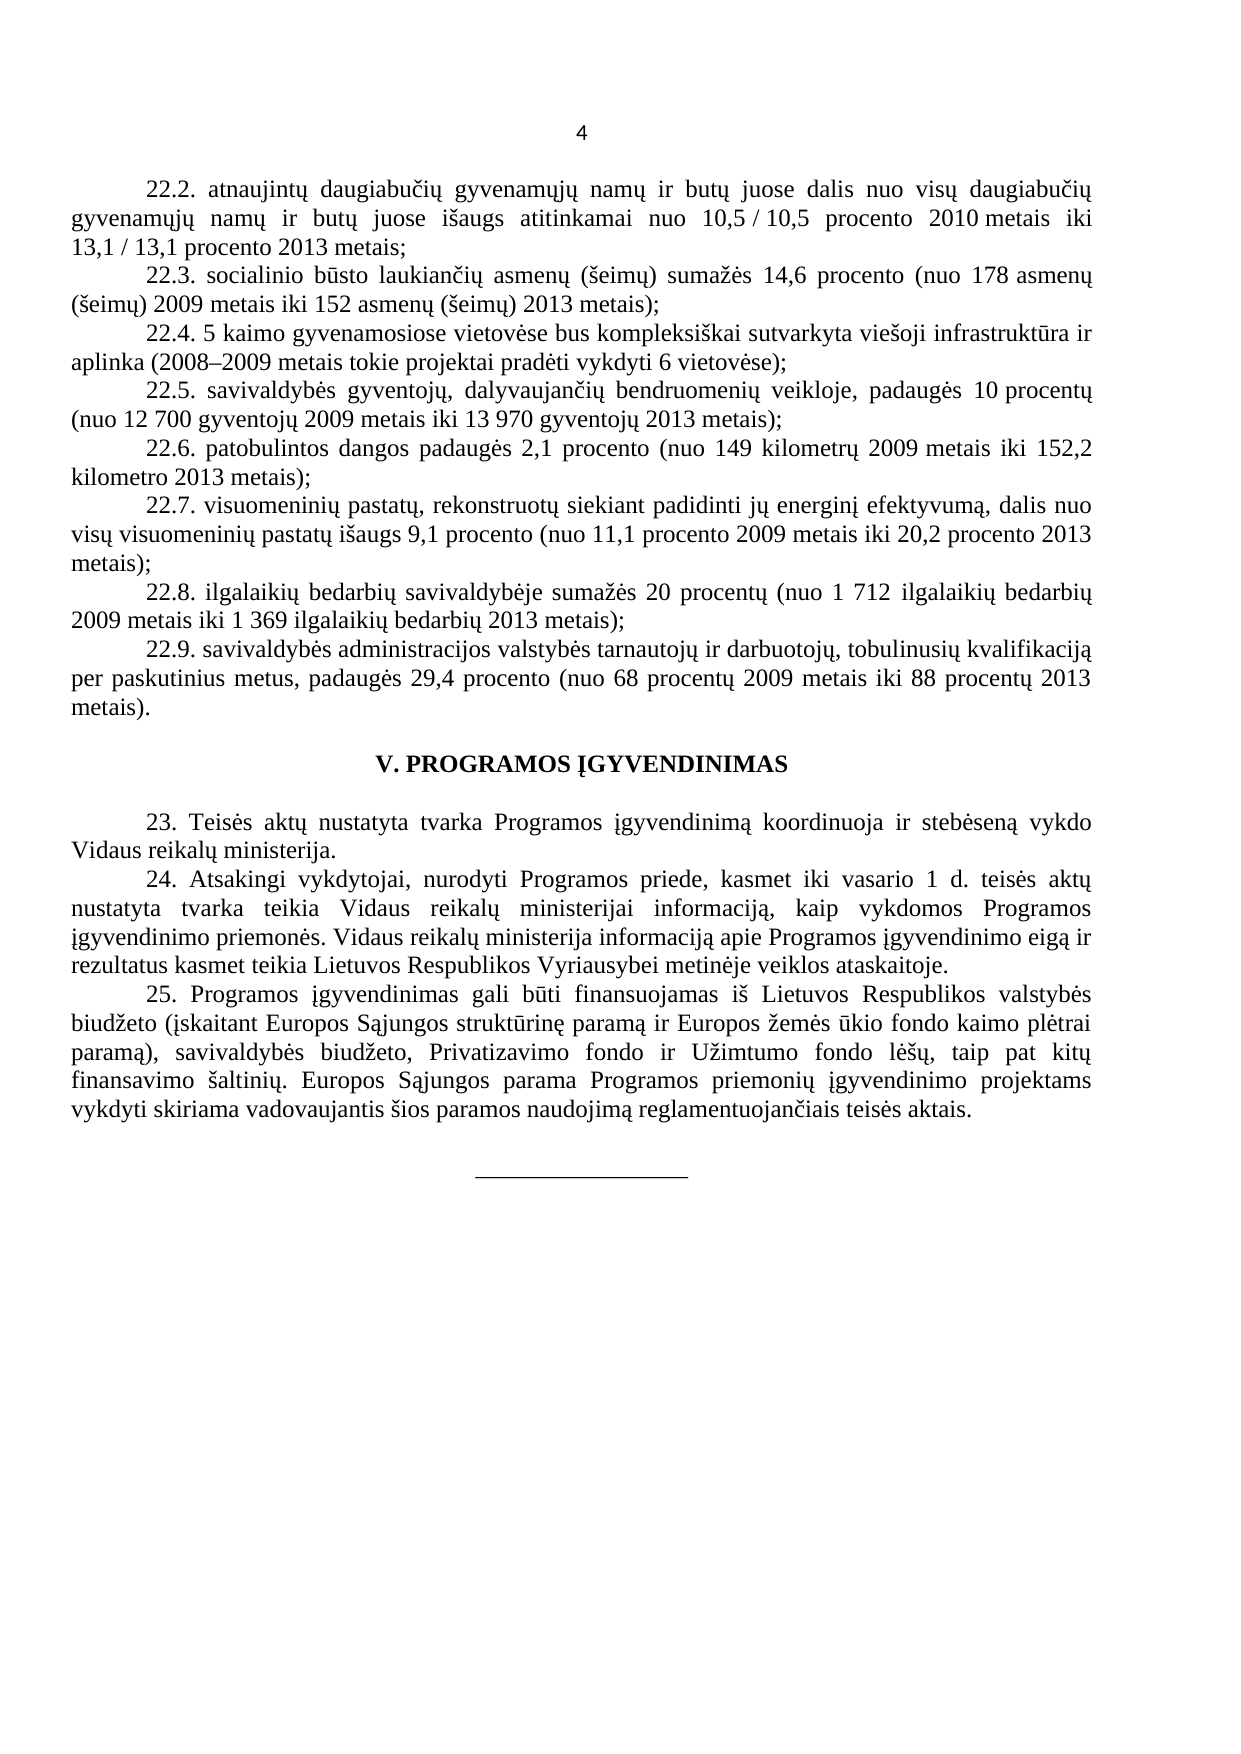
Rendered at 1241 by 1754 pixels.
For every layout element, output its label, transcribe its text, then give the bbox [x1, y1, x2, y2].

text 22.7. visuomeninių pastatų, rekonstruotų siekiant padidinti jų energinį efektyvumą, dalis nuo visų visuomeninių pastatų išaugs 9,1 procento (nuo 11,1 procento 2009 metais iki 20,2 procento 2013 metais); [71, 490, 1092, 577]
text 22.5. savivaldybės gyventojų, dalyvaujančių bendruomenių veikloje, padaugės 10 procentų (nuo 12 700 gyventojų 2009 metais iki 13 970 gyventojų 2013 metais); [71, 375, 1092, 433]
text 22.2. atnaujintų daugiabučių gyvenamųjų namų ir butų juose dalis nuo visų daugiabučių gyvenamųjų namų ir butų juose išaugs atitinkamai nuo 10,5 / 10,5 procento 2010 metais iki 13,1 / 13,1 procento 2013 metais; [71, 174, 1092, 260]
text V. programos įgyvendinimas [71, 749, 1092, 778]
text 25. Programos įgyvendinimas gali būti finansuojamas iš Lietuvos Respublikos valstybės biudžeto (įskaitant Europos Sąjungos struktūrinę paramą ir Europos žemės ūkio fondo kaimo plėtrai paramą), savivaldybės biudžeto, Privatizavimo fondo ir Užimtumo fondo lėšų, taip pat kitų finansavimo šaltinių. Europos Sąjungos parama Programos priemonių įgyvendinimo projektams vykdyti skiriama vadovaujantis šios paramos naudojimą reglamentuojančiais teisės aktais. [71, 979, 1092, 1123]
text 24. Atsakingi vykdytojai, nurodyti Programos priede, kasmet iki vasario 1 d. teisės aktų nustatyta tvarka teikia Vidaus reikalų ministerijai informaciją, kaip vykdomos Programos įgyvendinimo priemonės. Vidaus reikalų ministerija informaciją apie Programos įgyvendinimo eigą ir rezultatus kasmet teikia Lietuvos Respublikos Vyriausybei metinėje veiklos ataskaitoje. [71, 864, 1092, 979]
text 22.3. socialinio būsto laukiančių asmenų (šeimų) sumažės 14,6 procento (nuo 178 asmenų (šeimų) 2009 metais iki 152 asmenų (šeimų) 2013 metais); [71, 260, 1092, 318]
text _________________ [71, 1152, 1092, 1180]
text 22.8. ilgalaikių bedarbių savivaldybėje sumažės 20 procentų (nuo 1 712 ilgalaikių bedarbių 2009 metais iki 1 369 ilgalaikių bedarbių 2013 metais); [71, 577, 1092, 634]
text 22.9. savivaldybės administracijos valstybės tarnautojų ir darbuotojų, tobulinusių kvalifikaciją per paskutinius metus, padaugės 29,4 procento (nuo 68 procentų 2009 metais iki 88 procentų 2013 metais). [71, 634, 1092, 720]
text 22.4. 5 kaimo gyvenamosiose vietovėse bus kompleksiškai sutvarkyta viešoji infrastruktūra ir aplinka (2008–2009 metais tokie projektai pradėti vykdyti 6 vietovėse); [71, 318, 1092, 375]
text 23. Teisės aktų nustatyta tvarka Programos įgyvendinimą koordinuoja ir stebėseną vykdo Vidaus reikalų ministerija. [71, 807, 1092, 864]
text 22.6. patobulintos dangos padaugės 2,1 procento (nuo 149 kilometrų 2009 metais iki 152,2 kilometro 2013 metais); [71, 433, 1092, 490]
